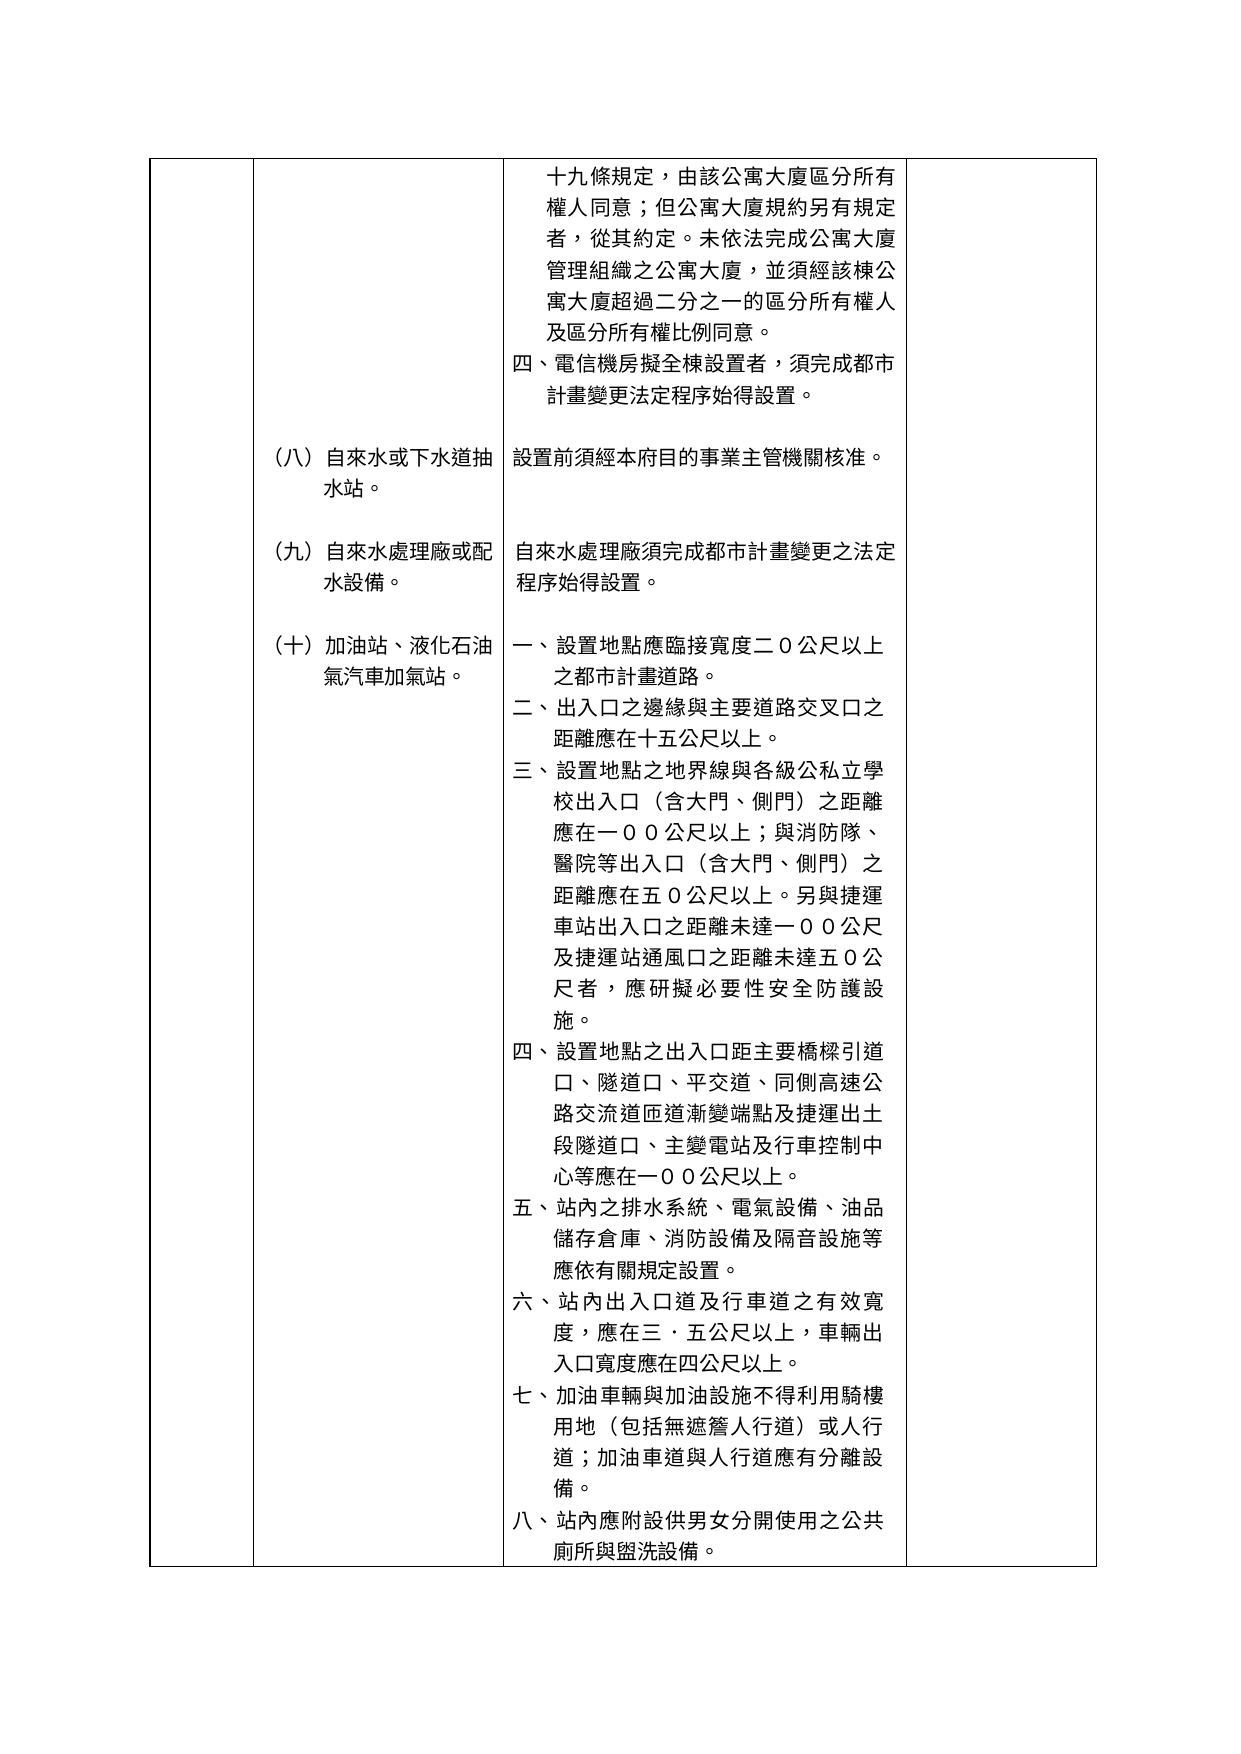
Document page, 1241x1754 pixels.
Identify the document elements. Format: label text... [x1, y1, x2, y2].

table_cell 十九條規定，由該公寓大廈區分所有權人同意；但公寓大廈規約另有規定者，從其約定。未依法完成公寓大廈管理組織之公寓大廈，並須經該棟公寓大廈超過二分之一的區分所有權人及區分所有權比例同意。 四、電信機房擬全棟設置者，須完成都市計畫變更法定程序始得設置。 設置前須經本府目的事業主管機關核准。 自來水處理廠須完成都市計畫變更之法定程序始得設置。 一、設置地點應臨接寬度二０公尺以上之都市計畫道路。 二、出入口之邊緣與主要道路交叉口之距離應在十五公尺以上。 三、設置地點之地界線與各級公私立學校出入口（含大門、側門）之距離應在一００公尺以上；與消防隊、醫院等出入口（含大門、側門）之距離應在五０公尺以上。另與捷運車站出入口之距離未達一００公尺及捷運站通風口之距離未達五０公尺者，應研擬必要性安全防護設施。 四、設置地點之出入口距主要橋樑引道口、隧道口、平交道、同側高速公路交流道匝道漸變端點及捷運出土段隧道口、主變電站及行車控制中心等應在一００公尺以上。 五、站內之排水系統、電氣設備、油品儲存倉庫、消防設備及隔音設施等應依有關規定設置。 六、站內出入口道及行車道之有效寬度，應在三．五公尺以上，車輛出入口寬度應在四公尺以上。 七、加油車輛與加油設施不得利用騎樓用地（包括無遮簷人行道）或人行道；加油車道與人行道應有分離設備。 八、站內應附設供男女分開使用之公共廁所與盥洗設備。 [504, 159, 906, 1566]
table_cell [907, 159, 1096, 1566]
table_cell [151, 159, 253, 1566]
table_cell （八）自來水或下水道抽水站。 （九）自來水處理廠或配水設備。 （十）加油站、液化石油氣汽車加氣站。 [254, 159, 503, 1566]
